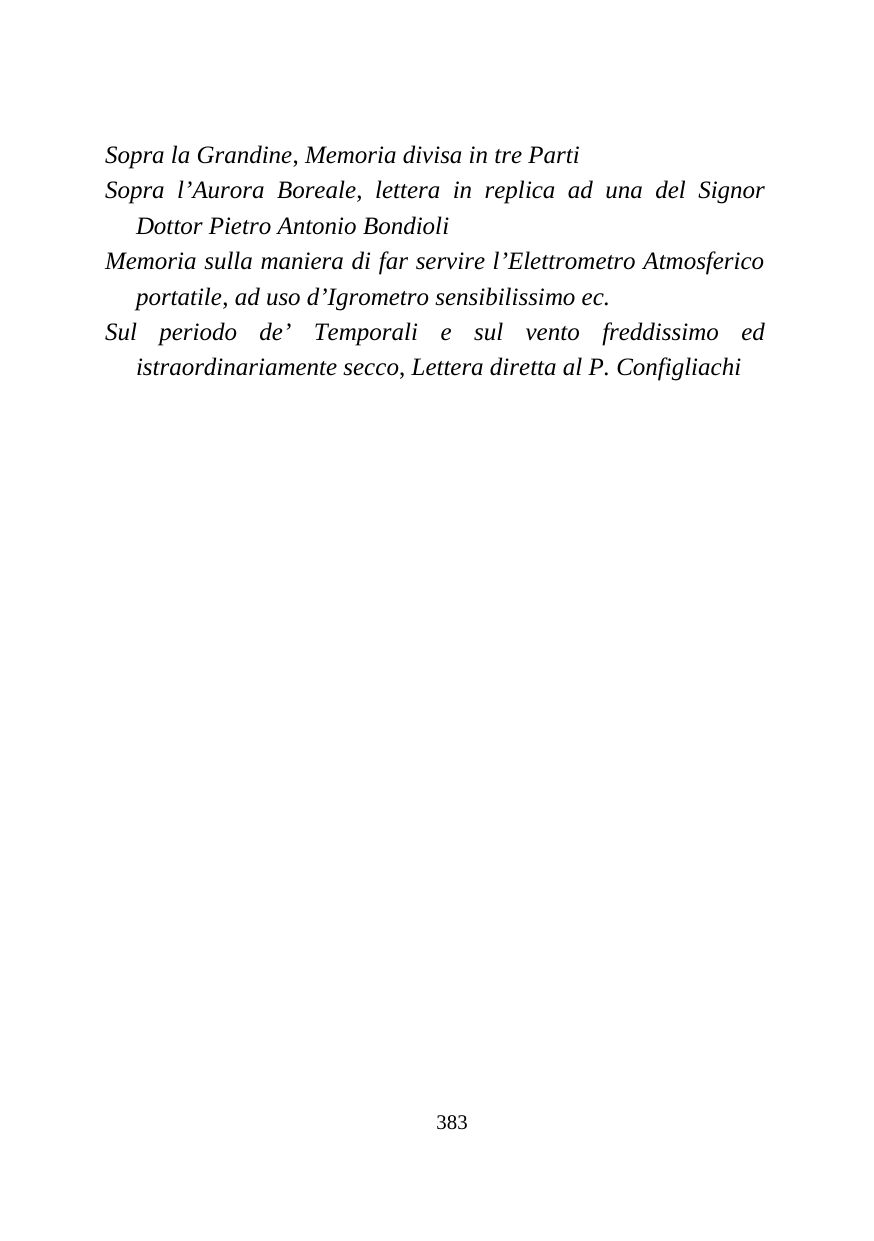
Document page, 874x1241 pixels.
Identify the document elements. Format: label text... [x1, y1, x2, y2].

text Sul periodo de’ Temporali e sul vento freddissimo ed istraordinariamente secco, Lettera diretta al P. Configliachi [105, 312, 768, 383]
text Sopra l’Aurora Boreale, lettera in replica ad una del Signor Dottor Pietro Antonio Bondioli [105, 170, 768, 241]
text Sopra la Grandine, Memoria divisa in tre Parti [105, 135, 768, 170]
text Memoria sulla maniera di far servire l’Elettrometro Atmosferico portatile, ad uso d’Igrometro sensibilissimo ec. [105, 241, 768, 312]
